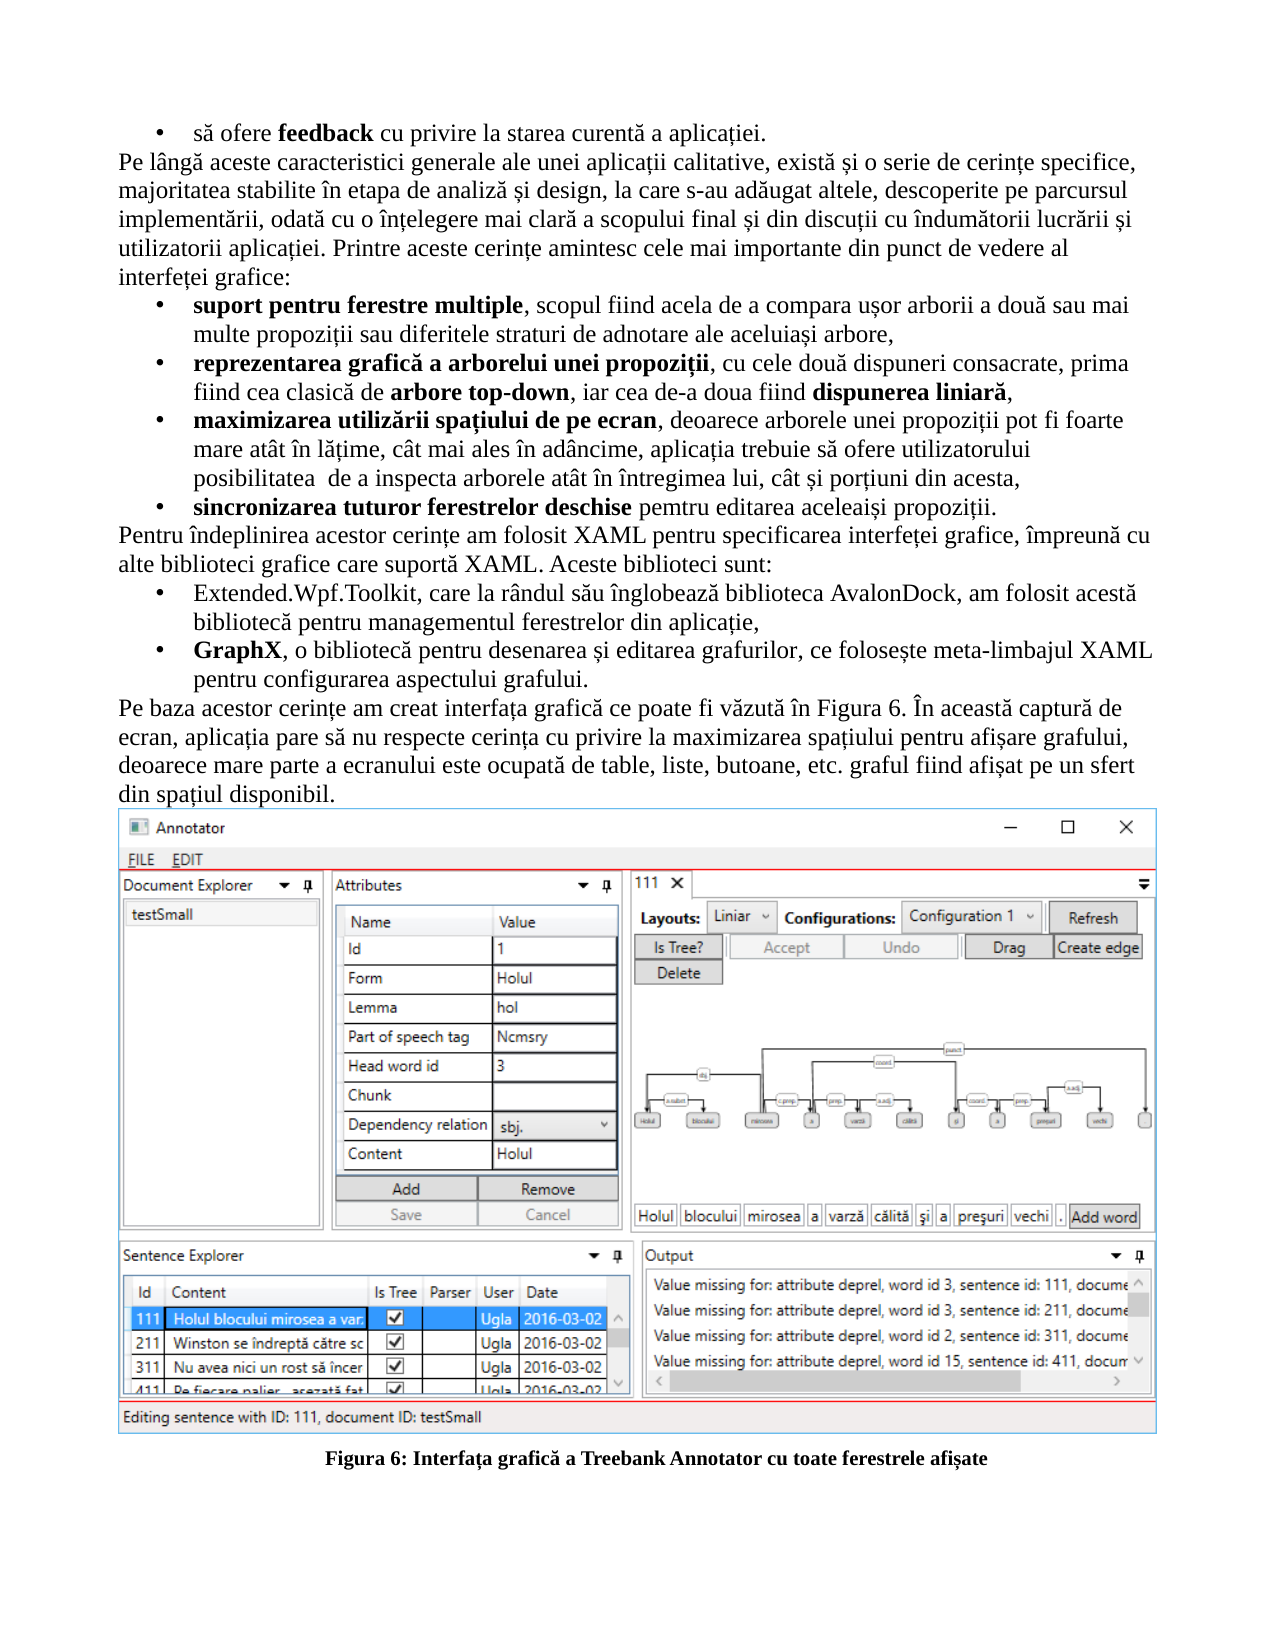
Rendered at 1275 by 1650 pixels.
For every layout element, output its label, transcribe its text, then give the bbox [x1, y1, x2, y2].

title Figura 6: Interfața grafică a Treebank Annotator cu toate ferestrele afișate [118, 1434, 1157, 1470]
list maximizarea utilizării spațiului de pe ecran, deoarece arborele unei propoziții pot fi foarte mare atât în lățime, cât mai ales în adâncime, aplicația trebuie să ofere utilizatorului posibilitatea de a inspecta arborele atât în întregimea lui, cât și porțiuni din acesta, [156, 406, 1157, 492]
picture [118, 808, 1157, 1434]
list să ofere feedback cu privire la starea curentă a aplicației. [156, 118, 1157, 147]
text Pe lângă aceste caracteristici generale ale unei aplicații calitative, există și o serie de cerințe specifice, majoritatea stabilite în etapa de analiză și design, la care s-au adăugat altele, descoperite pe parcursul implementării, odată cu o înțelegere mai clară a scopului final și din discuții cu îndumătorii lucrării și utilizatorii aplicației. Printre aceste cerințe amintesc cele mai importante din punct de vedere al interfeței grafice: [118, 147, 1157, 291]
list suport pentru ferestre multiple, scopul fiind acela de a compara ușor arborii a două sau mai multe propoziții sau diferitele straturi de adnotare ale aceluiași arbore, [156, 291, 1157, 348]
list reprezentarea grafică a arborelui unei propoziții, cu cele două dispuneri consacrate, prima fiind cea clasică de arbore top-down, iar cea de-a doua fiind dispunerea liniară, [156, 348, 1157, 406]
text Pe baza acestor cerințe am creat interfața grafică ce poate fi văzută în Figura 6. În această captură de ecran, aplicația pare să nu respecte cerința cu privire la maximizarea spațiului pentru afișare grafului, deoarece mare parte a ecranului este ocupată de table, liste, butoane, etc. graful fiind afișat pe un sfert din spațiul disponibil. [118, 693, 1157, 808]
list Extended.Wpf.Toolkit, care la rândul său înglobează biblioteca AvalonDock, am folosit acestă bibliotecă pentru managementul ferestrelor din aplicație, [156, 578, 1157, 636]
text Pentru îndeplinirea acestor cerințe am folosit XAML pentru specificarea interfeței grafice, împreună cu alte biblioteci grafice care suportă XAML. Aceste biblioteci sunt: [118, 521, 1157, 578]
list sincronizarea tuturor ferestrelor deschise pemtru editarea aceleaiși propoziții. [156, 492, 1157, 521]
list GraphX, o bibliotecă pentru desenarea și editarea grafurilor, ce folosește meta-limbajul XAML pentru configurarea aspectului grafului. [156, 636, 1157, 693]
